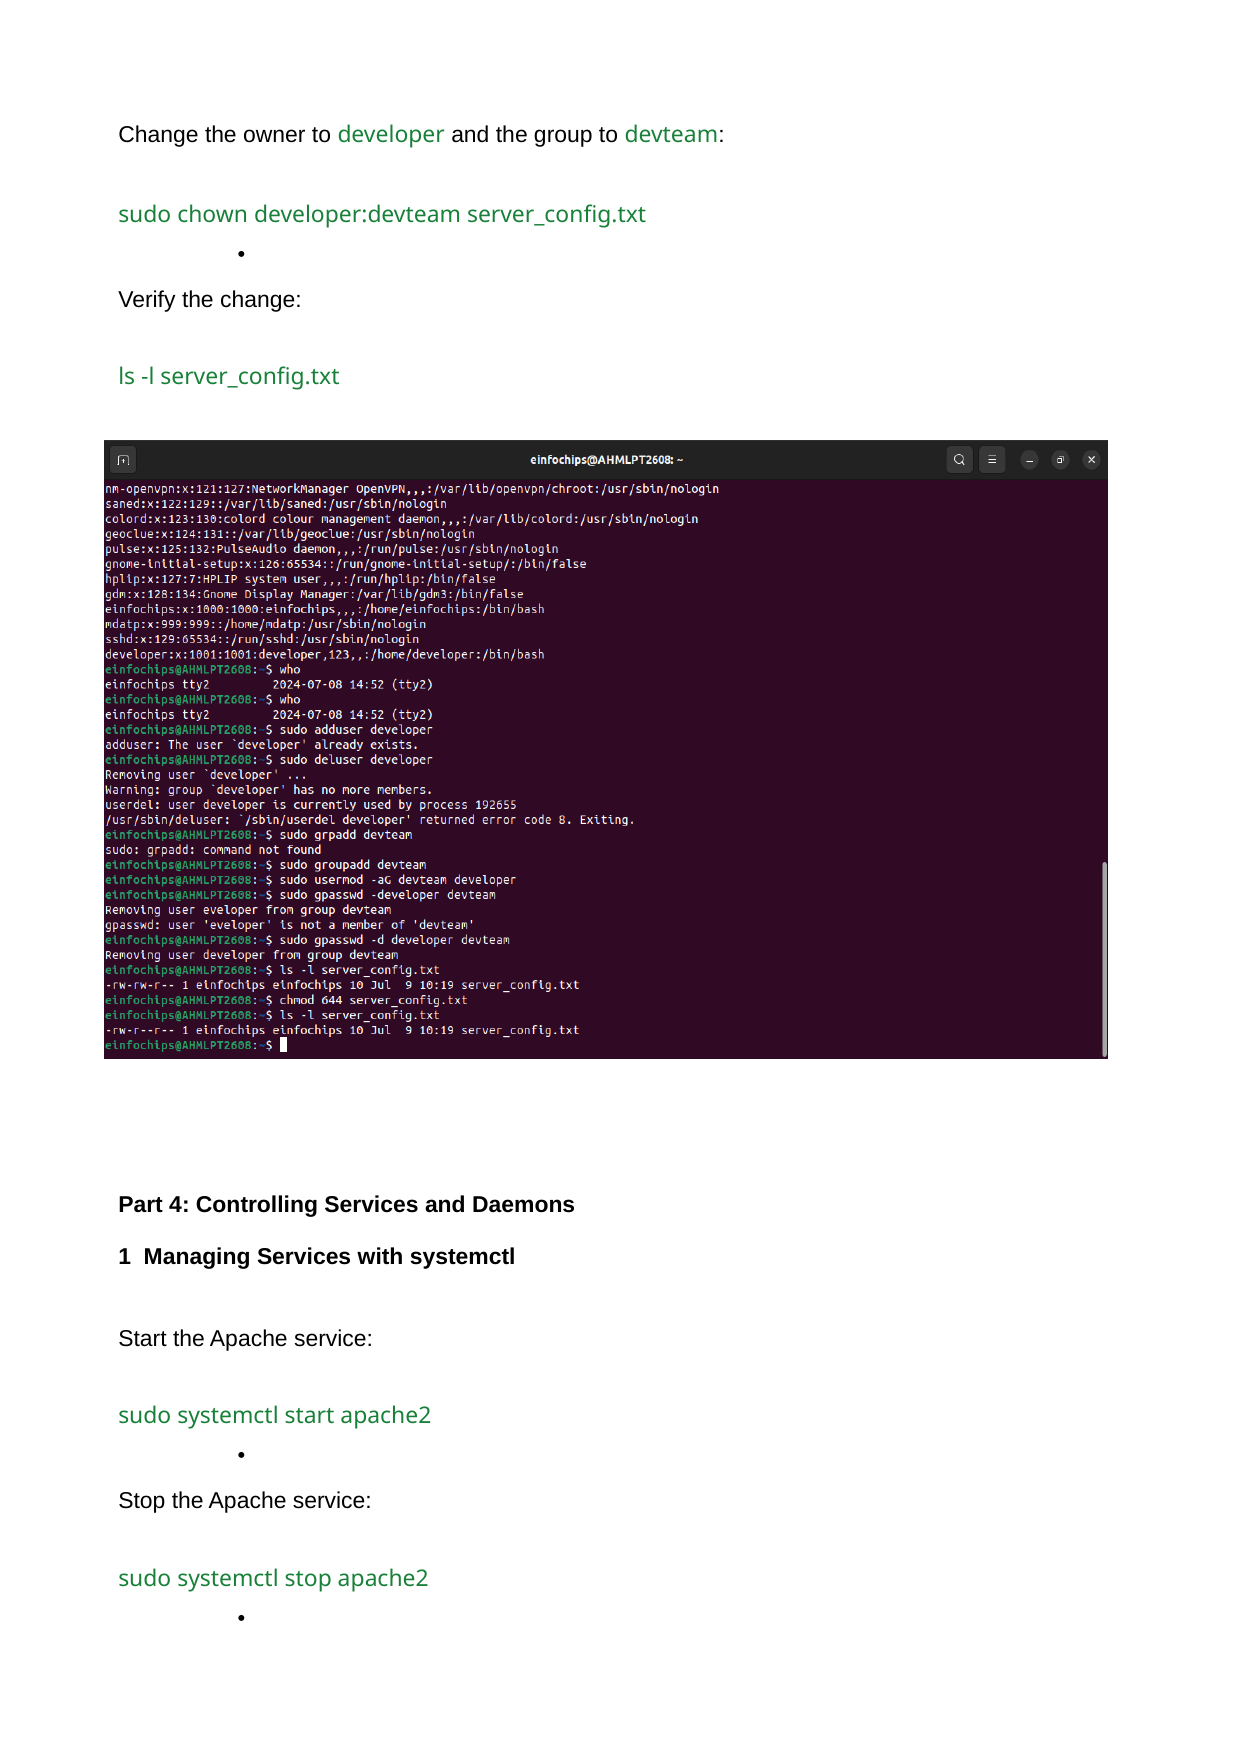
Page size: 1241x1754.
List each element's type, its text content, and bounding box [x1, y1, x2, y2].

text Part 4: Controlling Services and Daemons [118, 1191, 1122, 1217]
text Change the owner to developer and the group to devteam: sudo chown developer:devteam server_config.txt [118, 118, 1122, 229]
text Stop the Apache service: sudo systemctl stop apache2 [118, 1487, 1122, 1593]
text Verify the change: ls -l server_config.txt [118, 286, 1122, 391]
text 1 Managing Services with systemctl [118, 1243, 1122, 1270]
picture [104, 440, 1108, 1059]
text Start the Apache service: sudo systemctl start apache2 [118, 1324, 1122, 1430]
